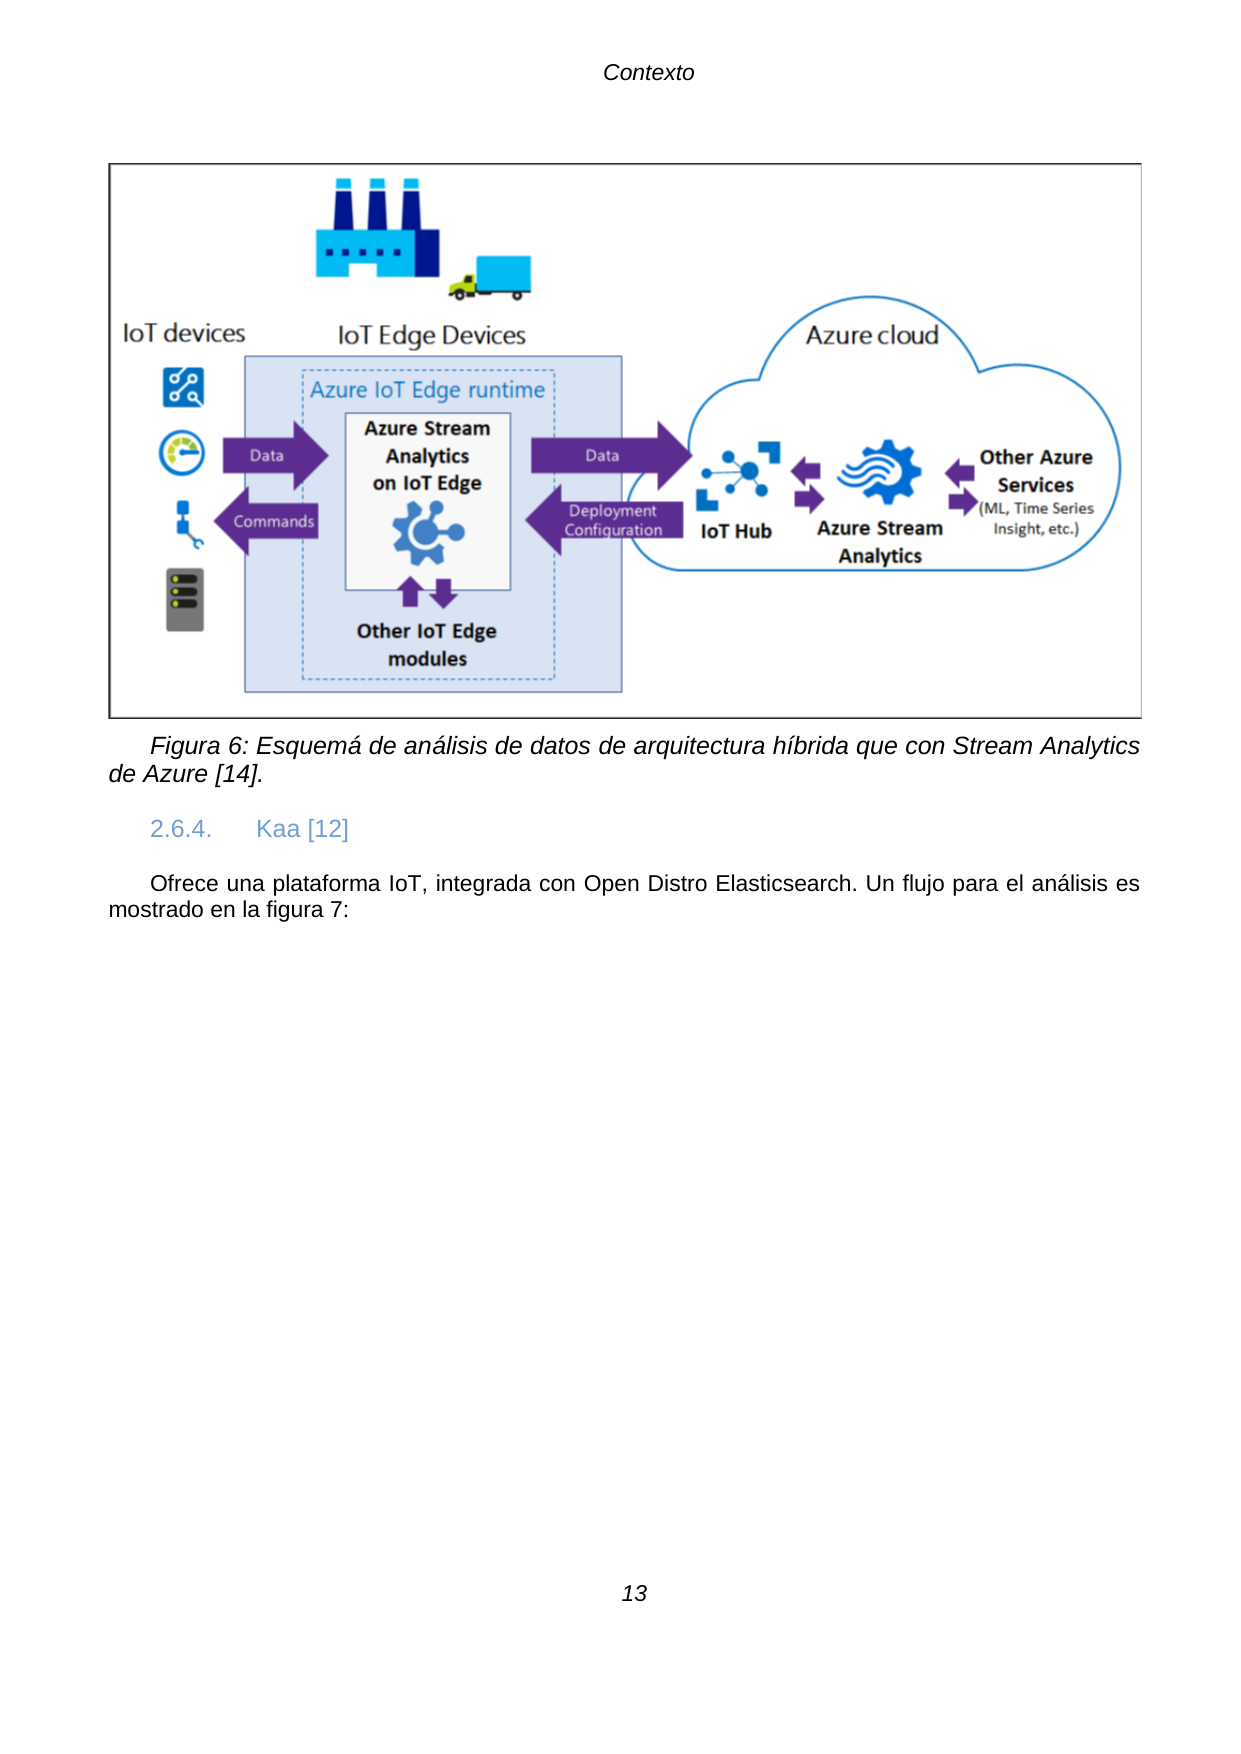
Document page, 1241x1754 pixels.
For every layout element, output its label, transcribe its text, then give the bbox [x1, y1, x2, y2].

text Ofrece una plataforma IoT, integrada con Open Distro Elasticsearch. Un flujo para el análisis es mostrado en la figura 7: [108, 869, 1142, 922]
picture [108, 163, 1142, 719]
text Figura 6: Esquemá de análisis de datos de arquitectura híbrida que con Stream Analytics de Azure [14]. [108, 719, 1142, 788]
subtitle Kaa [12] [150, 814, 1142, 843]
